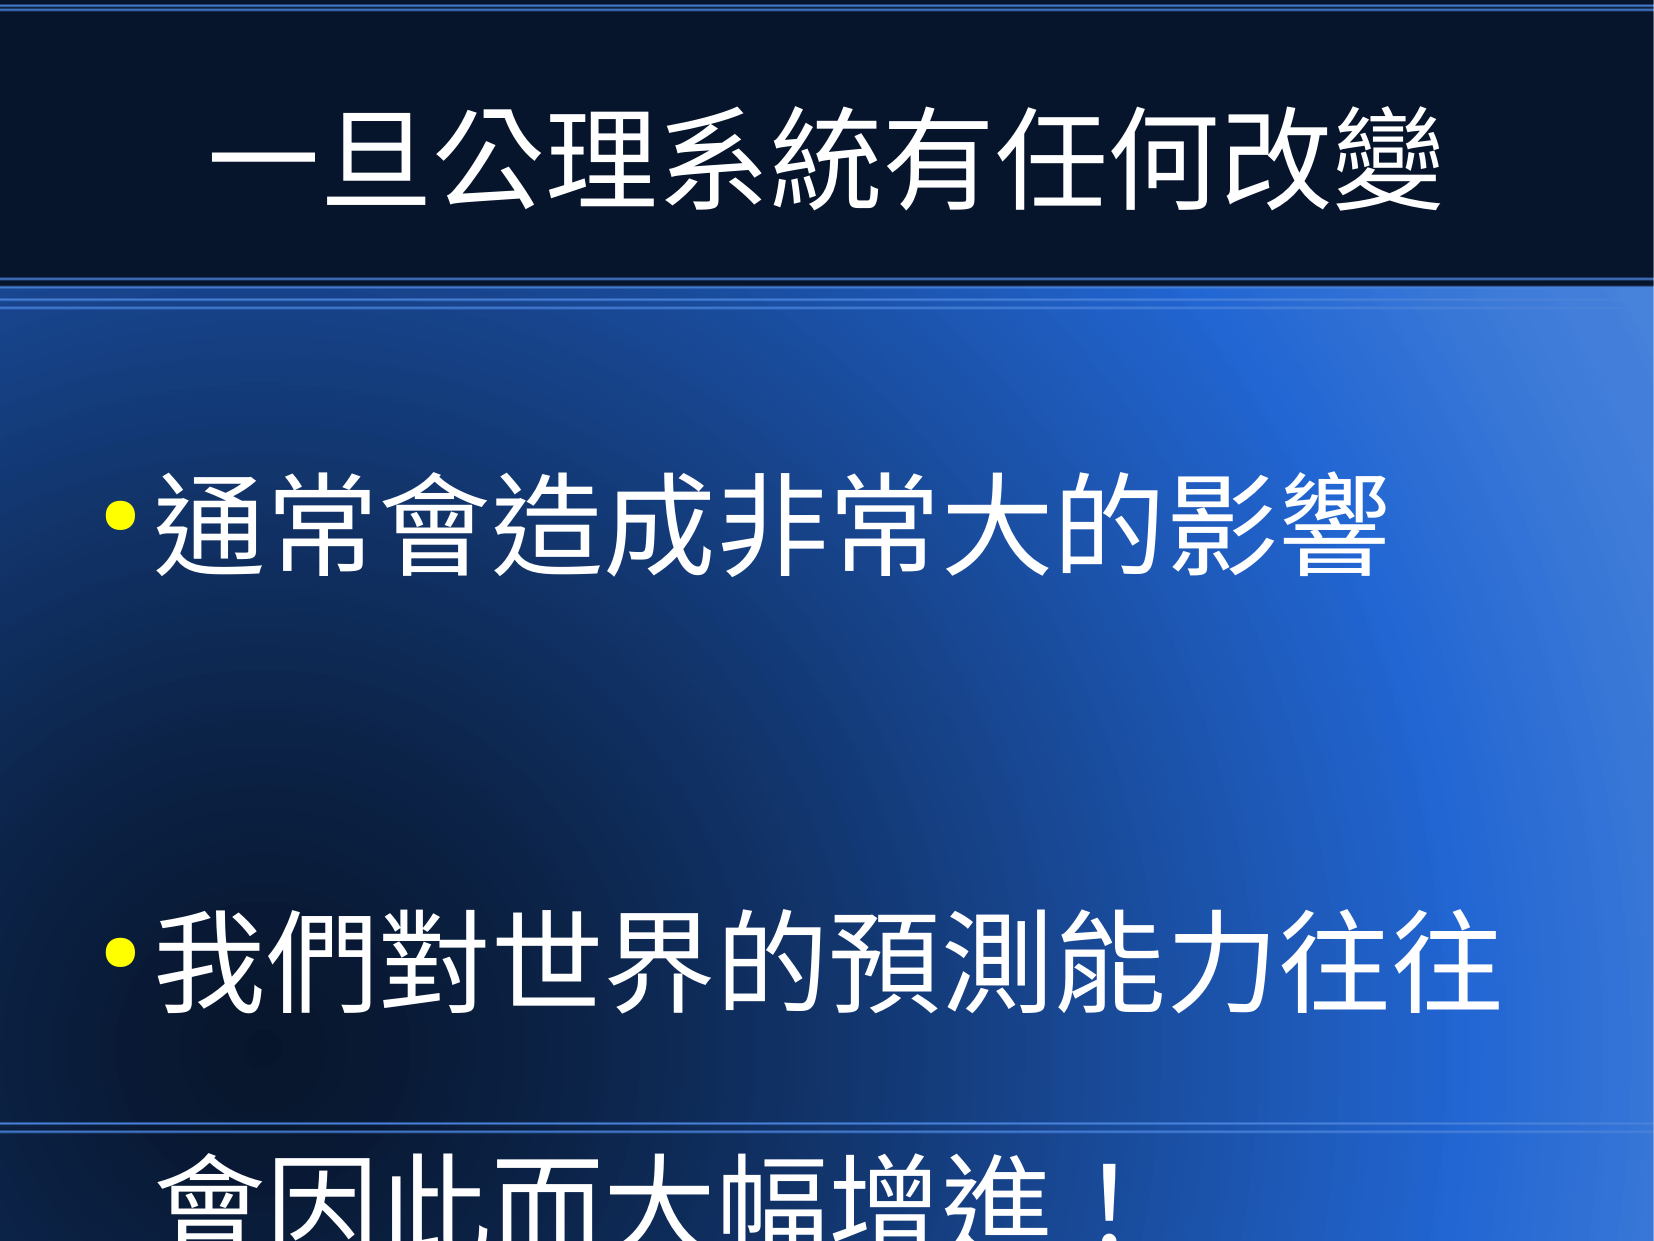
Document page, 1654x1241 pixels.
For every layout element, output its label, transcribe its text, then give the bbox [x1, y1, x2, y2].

picture [0, 0, 1654, 1241]
list 通常會造成非常大的影響 我們對世界的預測能力往往會因此而大幅增進！ [82, 355, 1571, 1241]
title 一旦公理系統有任何改變 [82, 49, 1571, 257]
